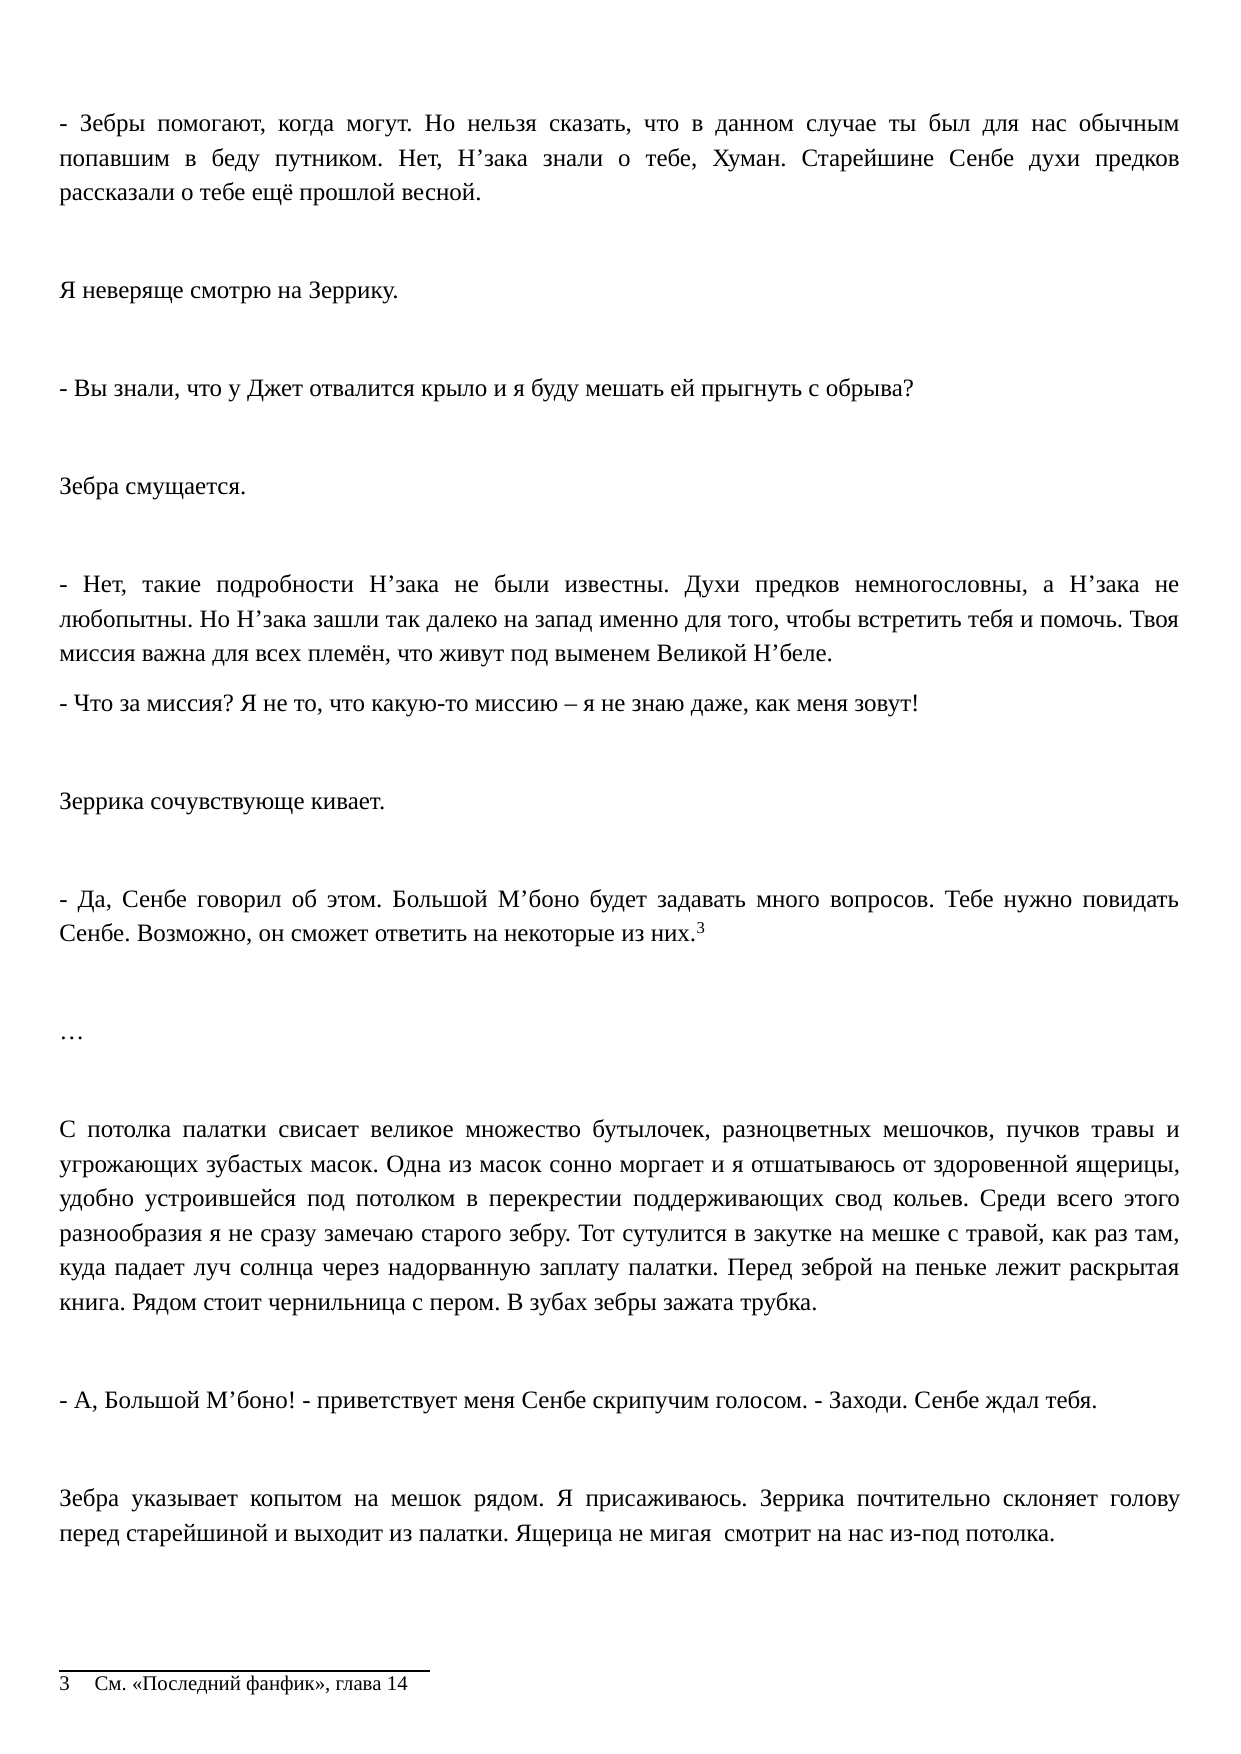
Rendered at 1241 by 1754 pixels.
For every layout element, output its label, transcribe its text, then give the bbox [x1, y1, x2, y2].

text - Нет, такие подробности Н’зака не были известны. Духи предков немногословны, а Н’зака не любопытны. Но Н’зака зашли так далеко на запад именно для того, чтобы встретить тебя и помочь. Твоя миссия важна для всех племён, что живут под выменем Великой Н’беле. [59, 569, 1181, 667]
text Я неверяще смотрю на Зеррику. [59, 275, 1181, 304]
text - Что за миссия? Я не то, что какую-то миссию – я не знаю даже, как меня зовут! [59, 688, 1181, 716]
text - Да, Сенбе говорил об этом. Большой М’боно будет задавать много вопросов. Тебе нужно повидать Сенбе. Возможно, он сможет ответить на некоторые из них. [59, 884, 1181, 947]
text Зеррика сочувствующе кивает. [59, 786, 1181, 814]
text Зебра указывает копытом на мешок рядом. Я присаживаюсь. Зеррика почтительно склоняет голову перед старейшиной и выходит из палатки. Ящерица не мигая смотрит на нас из-под потолка. [59, 1483, 1181, 1546]
text - А, Большой М’боно! - приветствует меня Сенбе скрипучим голосом. - Заходи. Сенбе ждал тебя. [59, 1385, 1181, 1414]
text - Зебры помогают, когда могут. Но нельзя сказать, что в данном случае ты был для нас обычным попавшим в беду путником. Нет, Н’зака знали о тебе, Хуман. Старейшине Сенбе духи предков рассказали о тебе ещё прошлой весной. [59, 108, 1181, 206]
text … [59, 1016, 1181, 1045]
text С потолка палатки свисает великое множество бутылочек, разноцветных мешочков, пучков травы и угрожающих зубастых масок. Одна из масок сонно моргает и я отшатываюсь от здоровенной ящерицы, удобно устроившейся под потолком в перекрестии поддерживающих свод кольев. Среди всего этого разнообразия я не сразу замечаю старого зебру. Тот сутулится в закутке на мешке с травой, как раз там, куда падает луч солнца через надорванную заплату палатки. Перед зеброй на пеньке лежит раскрытая книга. Рядом стоит чернильница с пером. В зубах зебры зажата трубка. [59, 1114, 1181, 1316]
text - Вы знали, что у Джет отвалится крыло и я буду мешать ей прыгнуть с обрыва? [59, 373, 1181, 402]
text См. «Последний фанфик», глава 14 [59, 1671, 1181, 1695]
text Зебра смущается. [59, 471, 1181, 500]
